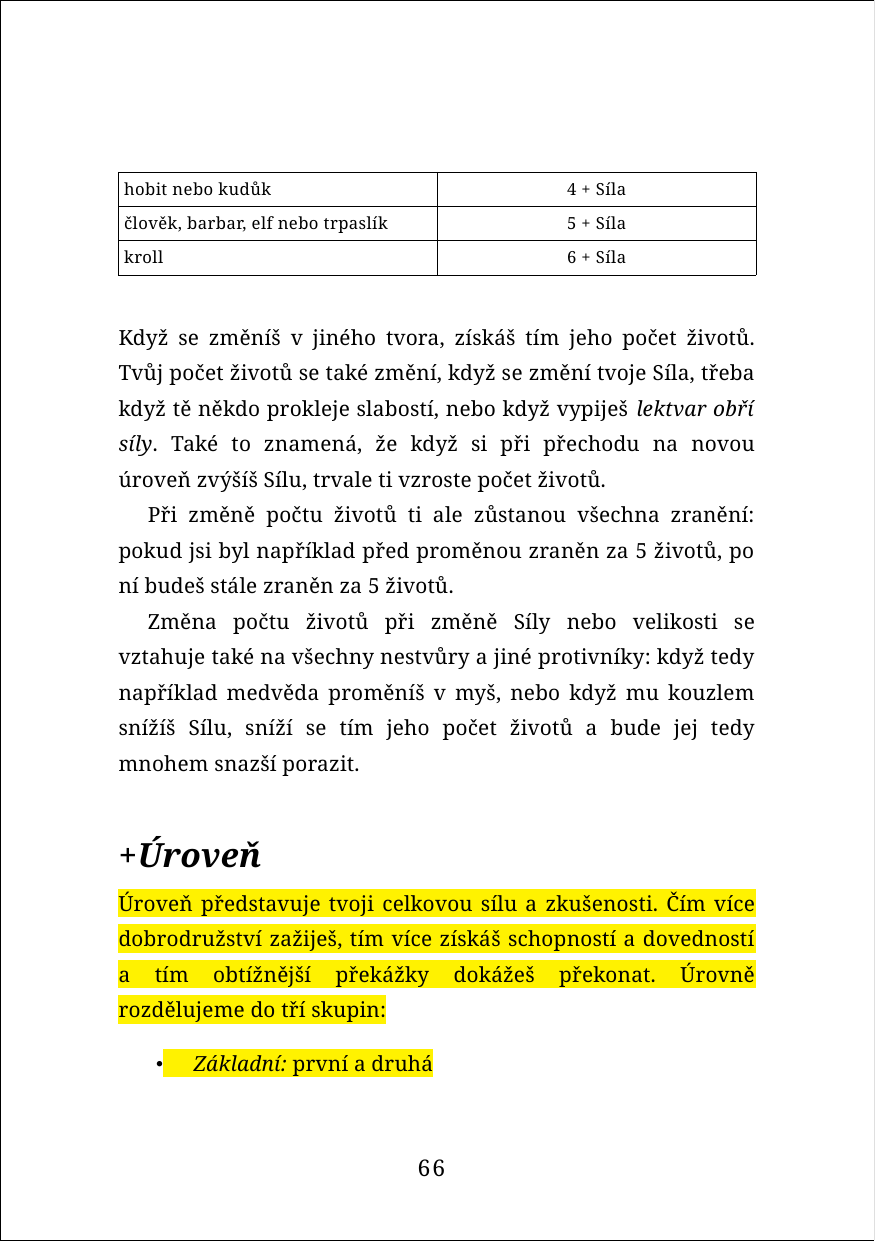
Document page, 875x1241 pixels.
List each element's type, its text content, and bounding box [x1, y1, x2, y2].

table_cell hobit nebo kudůk [119, 173, 437, 206]
subtitle +Úroveň [118, 832, 756, 877]
text Když se změníš v jiného tvora, získáš tím jeho počet životů. Tvůj počet životů se také změní, když se změní tvoje Síla, třeba když tě někdo prokleje slabostí, nebo když vypiješ lektvar obří síly. Také to znamená, že když si při přechodu na novou úroveň zvýšíš Sílu, trvale ti vzroste počet životů. Při změně počtu životů ti ale zůstanou všechna zranění: pokud jsi byl například před proměnou zraněn za 5 životů, po ní budeš stále zraněn za 5 životů. Změna počtu životů při změně Síly nebo velikosti se vztahuje také na všechny nestvůry a jiné protivníky: když tedy například medvěda proměníš v myš, nebo když mu kouzlem snížíš Sílu, sníží se tím jeho počet životů a bude jej tedy mnohem snazší porazit. [118, 323, 756, 777]
table_cell 4 + Síla [438, 173, 756, 206]
list Základní: první a druhá [156, 1049, 756, 1077]
text Úroveň představuje tvoji celkovou sílu a zkušenosti. Čím více dobrodružství zažiješ, tím více získáš schopností a dovedností a tím obtížnější překážky dokážeš překonat. Úrovně rozdělujeme do tří skupin: [118, 889, 756, 1024]
table_cell kroll [119, 241, 437, 274]
table_cell 5 + Síla [438, 207, 756, 240]
table_cell 6 + Síla [438, 241, 756, 274]
table_cell člověk, barbar, elf nebo trpaslík [119, 207, 437, 240]
